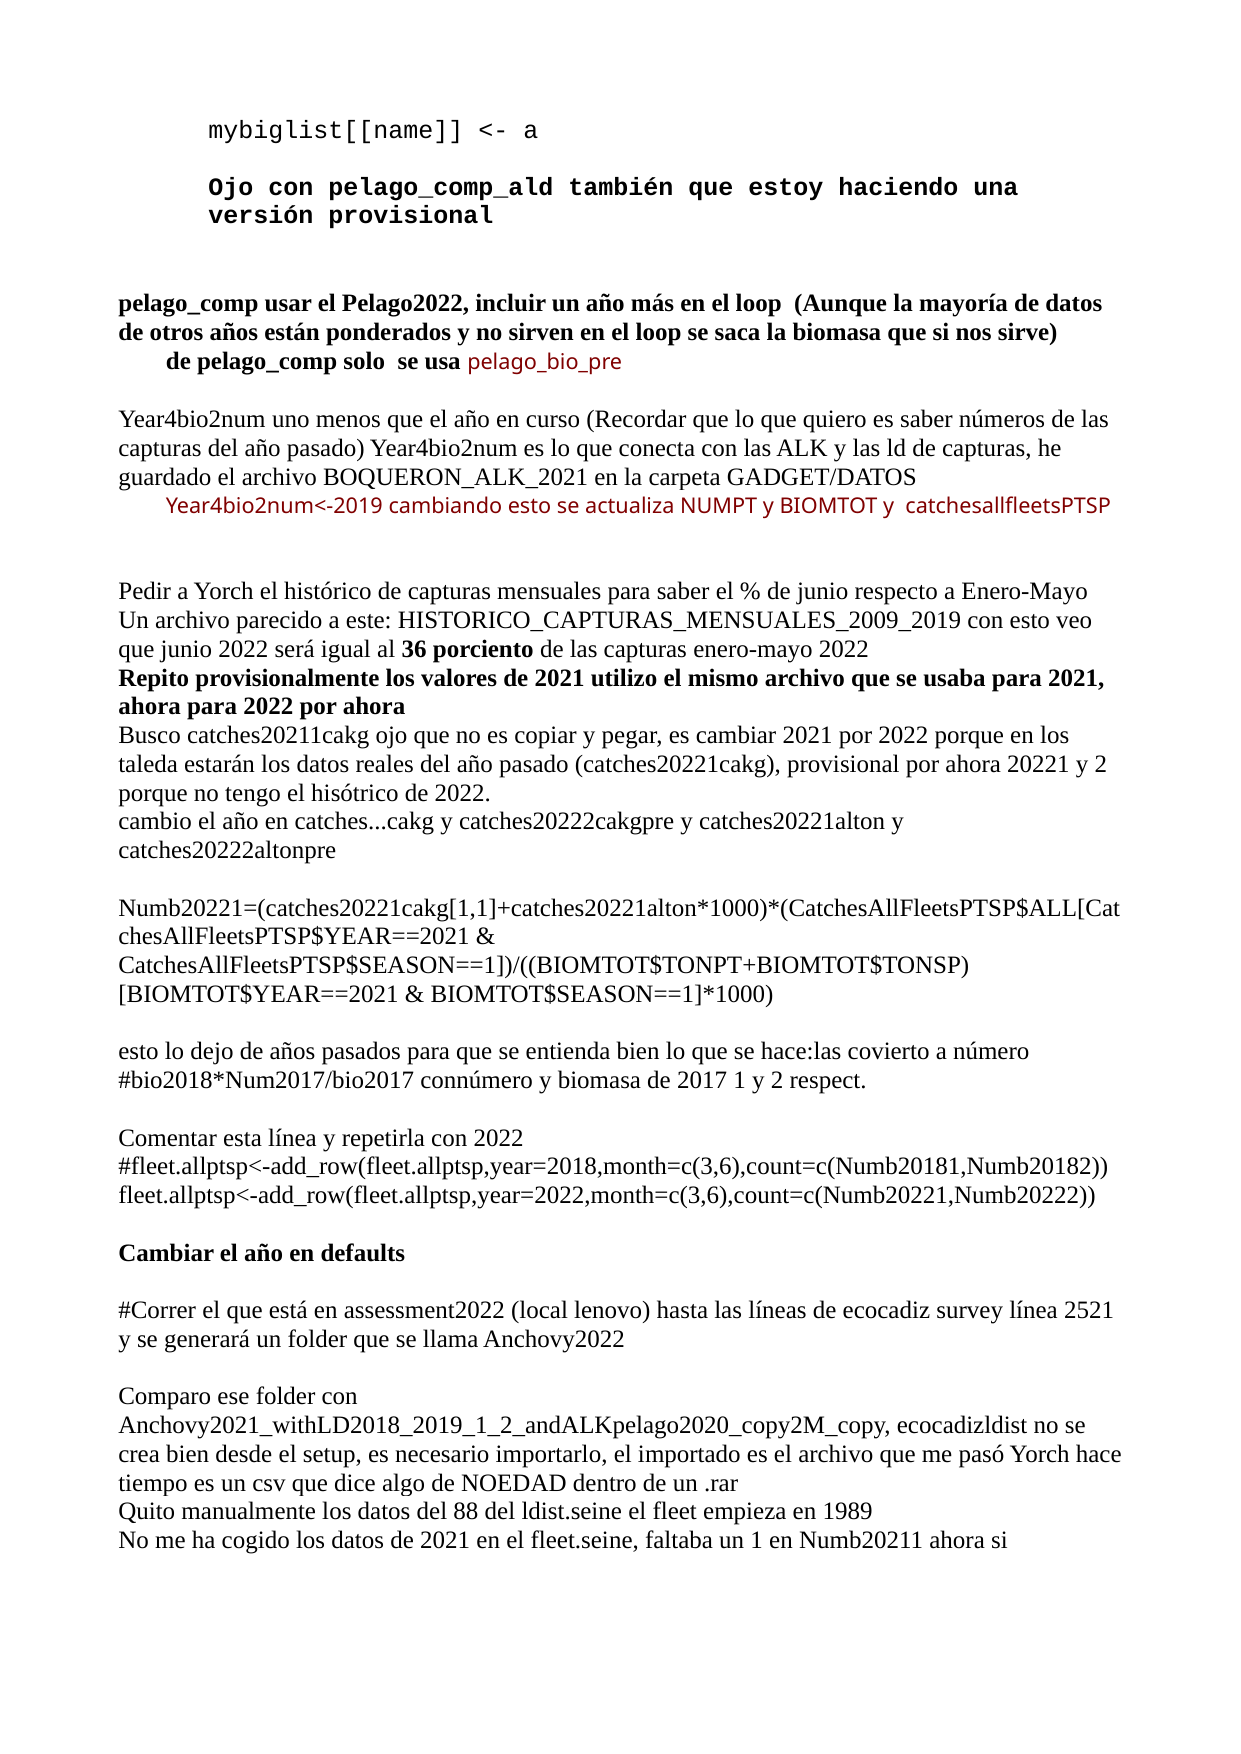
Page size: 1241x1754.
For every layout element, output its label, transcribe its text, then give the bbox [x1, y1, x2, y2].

text #fleet.allptsp<-add_row(fleet.allptsp,year=2018,month=c(3,6),count=c(Numb20181,Numb20182)) [118, 1151, 1122, 1180]
text Numb20221=(catches20221cakg[1,1]+catches20221alton*1000)*(CatchesAllFleetsPTSP$ALL[CatchesAllFleetsPTSP$YEAR==2021 & CatchesAllFleetsPTSP$SEASON==1])/((BIOMTOT$TONPT+BIOMTOT$TONSP)[BIOMTOT$YEAR==2021 & BIOMTOT$SEASON==1]*1000) [118, 864, 1122, 1008]
text pelago_comp usar el Pelago2022, incluir un año más en el loop (Aunque la mayoría de datos de otros años están ponderados y no sirven en el loop se saca la biomasa que si nos sirve) [118, 288, 1122, 346]
text de pelago_comp solo se usa pelago_bio_pre [166, 346, 1122, 376]
text esto lo dejo de años pasados para que se entienda bien lo que se hace:las covierto a número #bio2018*Num2017/bio2017 connúmero y biomasa de 2017 1 y 2 respect. [118, 1036, 1122, 1094]
text mybiglist[[name]] <- a [208, 118, 1122, 146]
text Un archivo parecido a este: HISTORICO_CAPTURAS_MENSUALES_2009_2019 con esto veo que junio 2022 será igual al 36 porciento de las capturas enero-mayo 2022 [118, 605, 1122, 663]
text Comentar esta línea y repetirla con 2022 [118, 1123, 1122, 1151]
text Year4bio2num<-2019 cambiando esto se actualiza NUMPT y BIOMTOT y catchesallfleetsPTSP [166, 490, 1122, 520]
text Ojo con pelago_comp_ald también que estoy haciendo una versión provisional [208, 175, 1122, 231]
text #Correr el que está en assessment2022 (local lenovo) hasta las líneas de ecocadiz survey línea 2521 y se generará un folder que se llama Anchovy2022 [118, 1295, 1122, 1353]
text No me ha cogido los datos de 2021 en el fleet.seine, faltaba un 1 en Numb20211 ahora si [118, 1525, 1122, 1554]
text Year4bio2num uno menos que el año en curso (Recordar que lo que quiero es saber números de las capturas del año pasado) Year4bio2num es lo que conecta con las ALK y las ld de capturas, he guardado el archivo BOQUERON_ALK_2021 en la carpeta GADGET/DATOS [118, 404, 1122, 490]
text Repito provisionalmente los valores de 2021 utilizo el mismo archivo que se usaba para 2021, ahora para 2022 por ahora [118, 663, 1122, 720]
text Cambiar el año en defaults [118, 1238, 1122, 1266]
text Busco catches20211cakg ojo que no es copiar y pegar, es cambiar 2021 por 2022 porque en los taleda estarán los datos reales del año pasado (catches20221cakg), provisional por ahora 20221 y 2 porque no tengo el hisótrico de 2022. [118, 720, 1122, 806]
text cambio el año en catches...cakg y catches20222cakgpre y catches20221alton y catches20222altonpre [118, 806, 1122, 864]
text Pedir a Yorch el histórico de capturas mensuales para saber el % de junio respecto a Enero-Mayo [118, 576, 1122, 605]
text Comparo ese folder con Anchovy2021_withLD2018_2019_1_2_andALKpelago2020_copy2M_copy, ecocadizldist no se crea bien desde el setup, es necesario importarlo, el importado es el archivo que me pasó Yorch hace tiempo es un csv que dice algo de NOEDAD dentro de un .rar [118, 1381, 1122, 1496]
text Quito manualmente los datos del 88 del ldist.seine el fleet empieza en 1989 [118, 1496, 1122, 1525]
text fleet.allptsp<-add_row(fleet.allptsp,year=2022,month=c(3,6),count=c(Numb20221,Numb20222)) [118, 1180, 1122, 1209]
